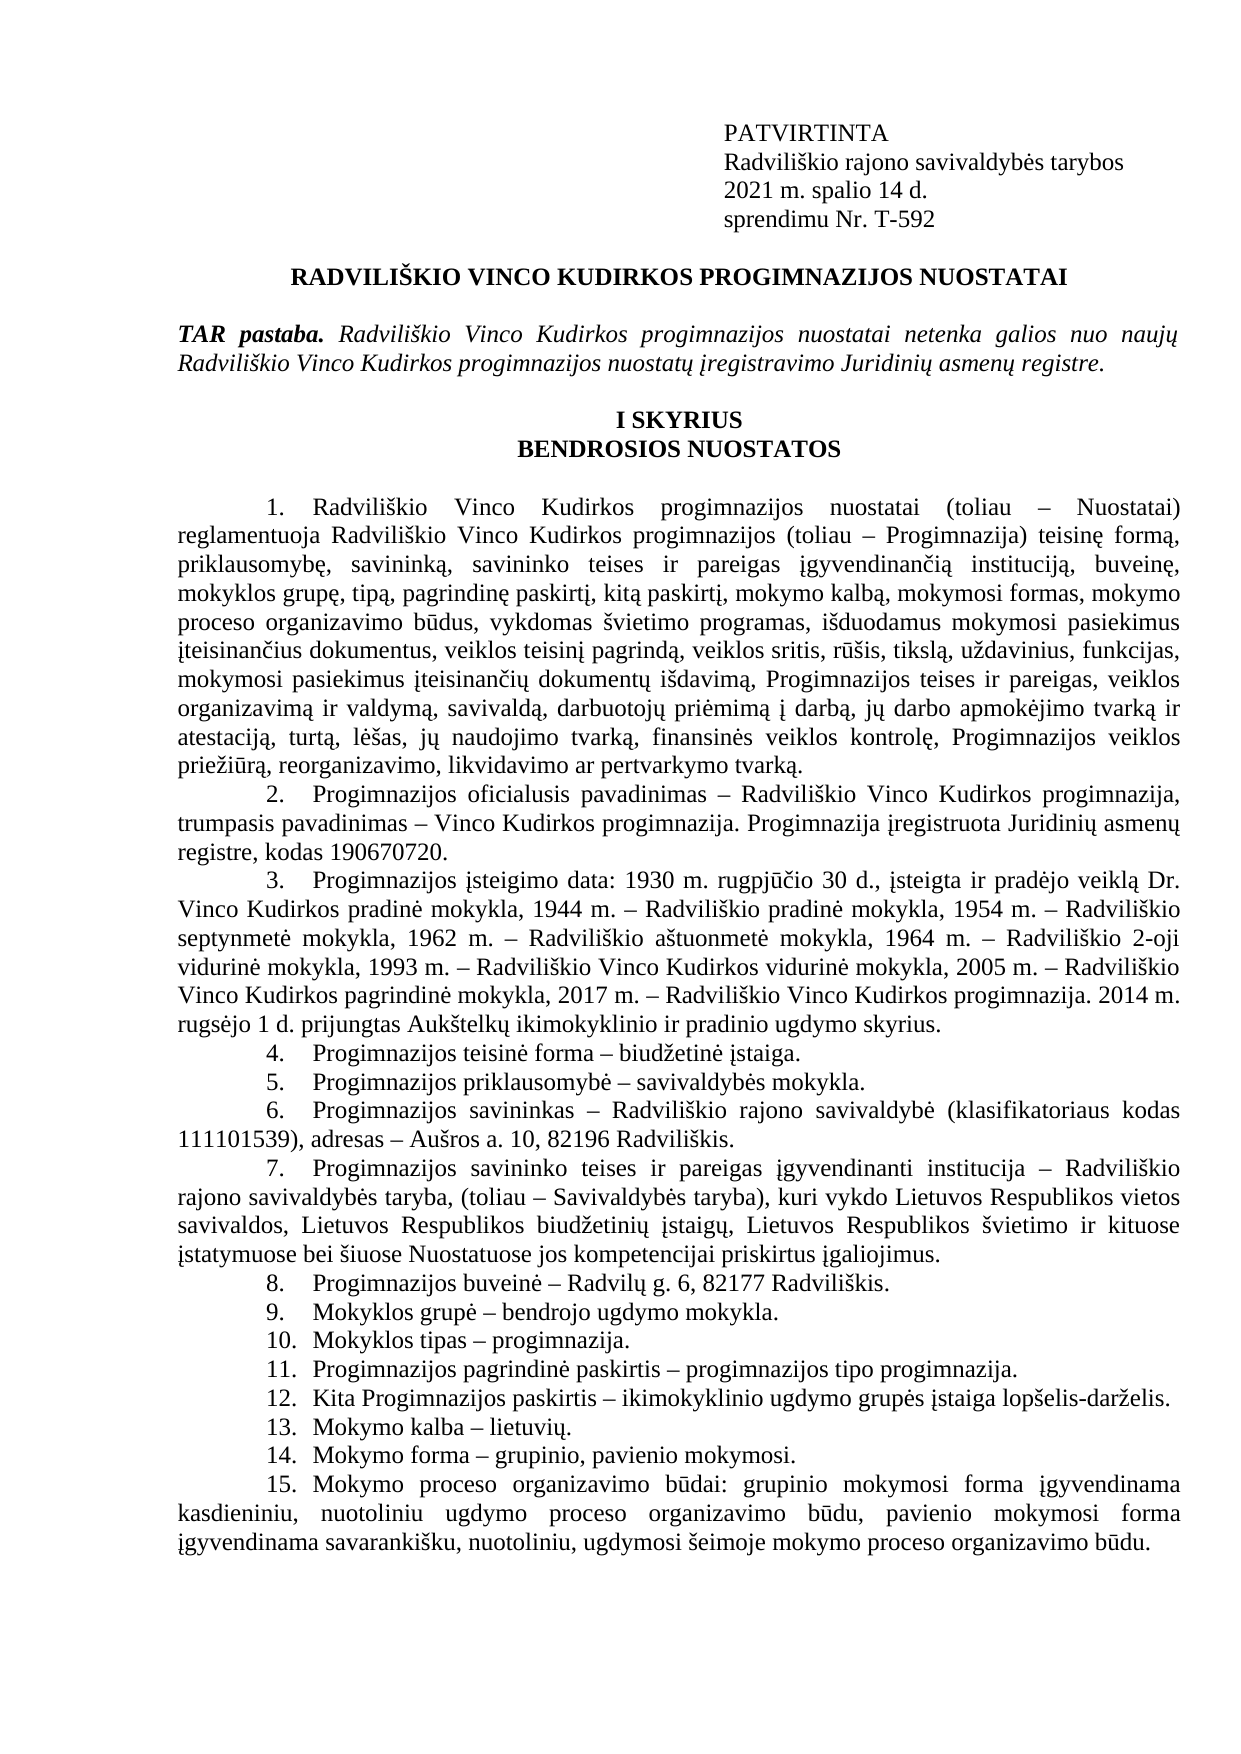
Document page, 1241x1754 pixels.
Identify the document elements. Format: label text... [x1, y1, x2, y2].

text 6. Progimnazijos savininkas – Radviliškio rajono savivaldybė (klasifikatoriaus kodas 111101539), adresas – Aušros a. 10, 82196 Radviliškis. [177, 1096, 1181, 1153]
text BENDROSIOS NUOSTATOS [177, 434, 1181, 463]
text 2. Progimnazijos oficialusis pavadinimas – Radviliškio Vinco Kudirkos progimnazija, trumpasis pavadinimas – Vinco Kudirkos progimnazija. Progimnazija įregistruota Juridinių asmenų registre, kodas 190670720. [177, 779, 1181, 866]
text RADVILIŠKIO VINCO KUDIRKOS PROGIMNAZIJOS NUOSTATAI [177, 262, 1181, 291]
text 3. Progimnazijos įsteigimo data: 1930 m. rugpjūčio 30 d., įsteigta ir pradėjo veiklą Dr. Vinco Kudirkos pradinė mokykla, 1944 m. – Radviliškio pradinė mokykla, 1954 m. – Radviliškio septynmetė mokykla, 1962 m. – Radviliškio aštuonmetė mokykla, 1964 m. – Radviliškio 2-oji vidurinė mokykla, 1993 m. – Radviliškio Vinco Kudirkos vidurinė mokykla, 2005 m. – Radviliškio Vinco Kudirkos pagrindinė mokykla, 2017 m. – Radviliškio Vinco Kudirkos progimnazija. 2014 m. rugsėjo 1 d. prijungtas Aukštelkų ikimokyklinio ir pradinio ugdymo skyrius. [177, 866, 1181, 1038]
text 1. Radviliškio Vinco Kudirkos progimnazijos nuostatai (toliau – Nuostatai) reglamentuoja Radviliškio Vinco Kudirkos progimnazijos (toliau – Progimnazija) teisinę formą, priklausomybę, savininką, savininko teises ir pareigas įgyvendinančią instituciją, buveinę, mokyklos grupę, tipą, pagrindinę paskirtį, kitą paskirtį, mokymo kalbą, mokymosi formas, mokymo proceso organizavimo būdus, vykdomas švietimo programas, išduodamus mokymosi pasiekimus įteisinančius dokumentus, veiklos teisinį pagrindą, veiklos sritis, rūšis, tikslą, uždavinius, funkcijas, mokymosi pasiekimus įteisinančių dokumentų išdavimą, Progimnazijos teises ir pareigas, veiklos organizavimą ir valdymą, savivaldą, darbuotojų priėmimą į darbą, jų darbo apmokėjimo tvarką ir atestaciją, turtą, lėšas, jų naudojimo tvarką, finansinės veiklos kontrolę, Progimnazijos veiklos priežiūrą, reorganizavimo, likvidavimo ar pertvarkymo tvarką. [177, 492, 1181, 779]
text 5. Progimnazijos priklausomybė – savivaldybės mokykla. [177, 1067, 1181, 1096]
text 14. Mokymo forma – grupinio, pavienio mokymosi. [177, 1441, 1181, 1469]
text 2021 m. spalio 14 d. [177, 176, 1181, 204]
text 12. Kita Progimnazijos paskirtis – ikimokyklinio ugdymo grupės įstaiga lopšelis-darželis. [177, 1383, 1181, 1412]
text 4. Progimnazijos teisinė forma – biudžetinė įstaiga. [177, 1038, 1181, 1067]
text 15. Mokymo proceso organizavimo būdai: grupinio mokymosi forma įgyvendinama kasdieniniu, nuotoliniu ugdymo proceso organizavimo būdu, pavienio mokymosi forma įgyvendinama savarankišku, nuotoliniu, ugdymosi šeimoje mokymo proceso organizavimo būdu. [177, 1469, 1181, 1556]
text sprendimu Nr. T-592 [177, 204, 1181, 233]
text TAR pastaba. Radviliškio Vinco Kudirkos progimnazijos nuostatai netenka galios nuo naujų Radviliškio Vinco Kudirkos progimnazijos nuostatų įregistravimo Juridinių asmenų registre. [177, 319, 1181, 377]
text 9. Mokyklos grupė – bendrojo ugdymo mokykla. [177, 1297, 1181, 1326]
text 11. Progimnazijos pagrindinė paskirtis – progimnazijos tipo progimnazija. [177, 1354, 1181, 1383]
text 13. Mokymo kalba – lietuvių. [177, 1412, 1181, 1441]
text 10. Mokyklos tipas – progimnazija. [177, 1326, 1181, 1354]
text Radviliškio rajono savivaldybės tarybos [177, 147, 1181, 176]
text 7. Progimnazijos savininko teises ir pareigas įgyvendinanti institucija – Radviliškio rajono savivaldybės taryba, (toliau – Savivaldybės taryba), kuri vykdo Lietuvos Respublikos vietos savivaldos, Lietuvos Respublikos biudžetinių įstaigų, Lietuvos Respublikos švietimo ir kituose įstatymuose bei šiuose Nuostatuose jos kompetencijai priskirtus įgaliojimus. [177, 1153, 1181, 1268]
text I SKYRIUS [177, 406, 1181, 434]
text 8. Progimnazijos buveinė – Radvilų g. 6, 82177 Radviliškis. [177, 1268, 1181, 1297]
text PATVIRTINTA [177, 118, 1181, 147]
